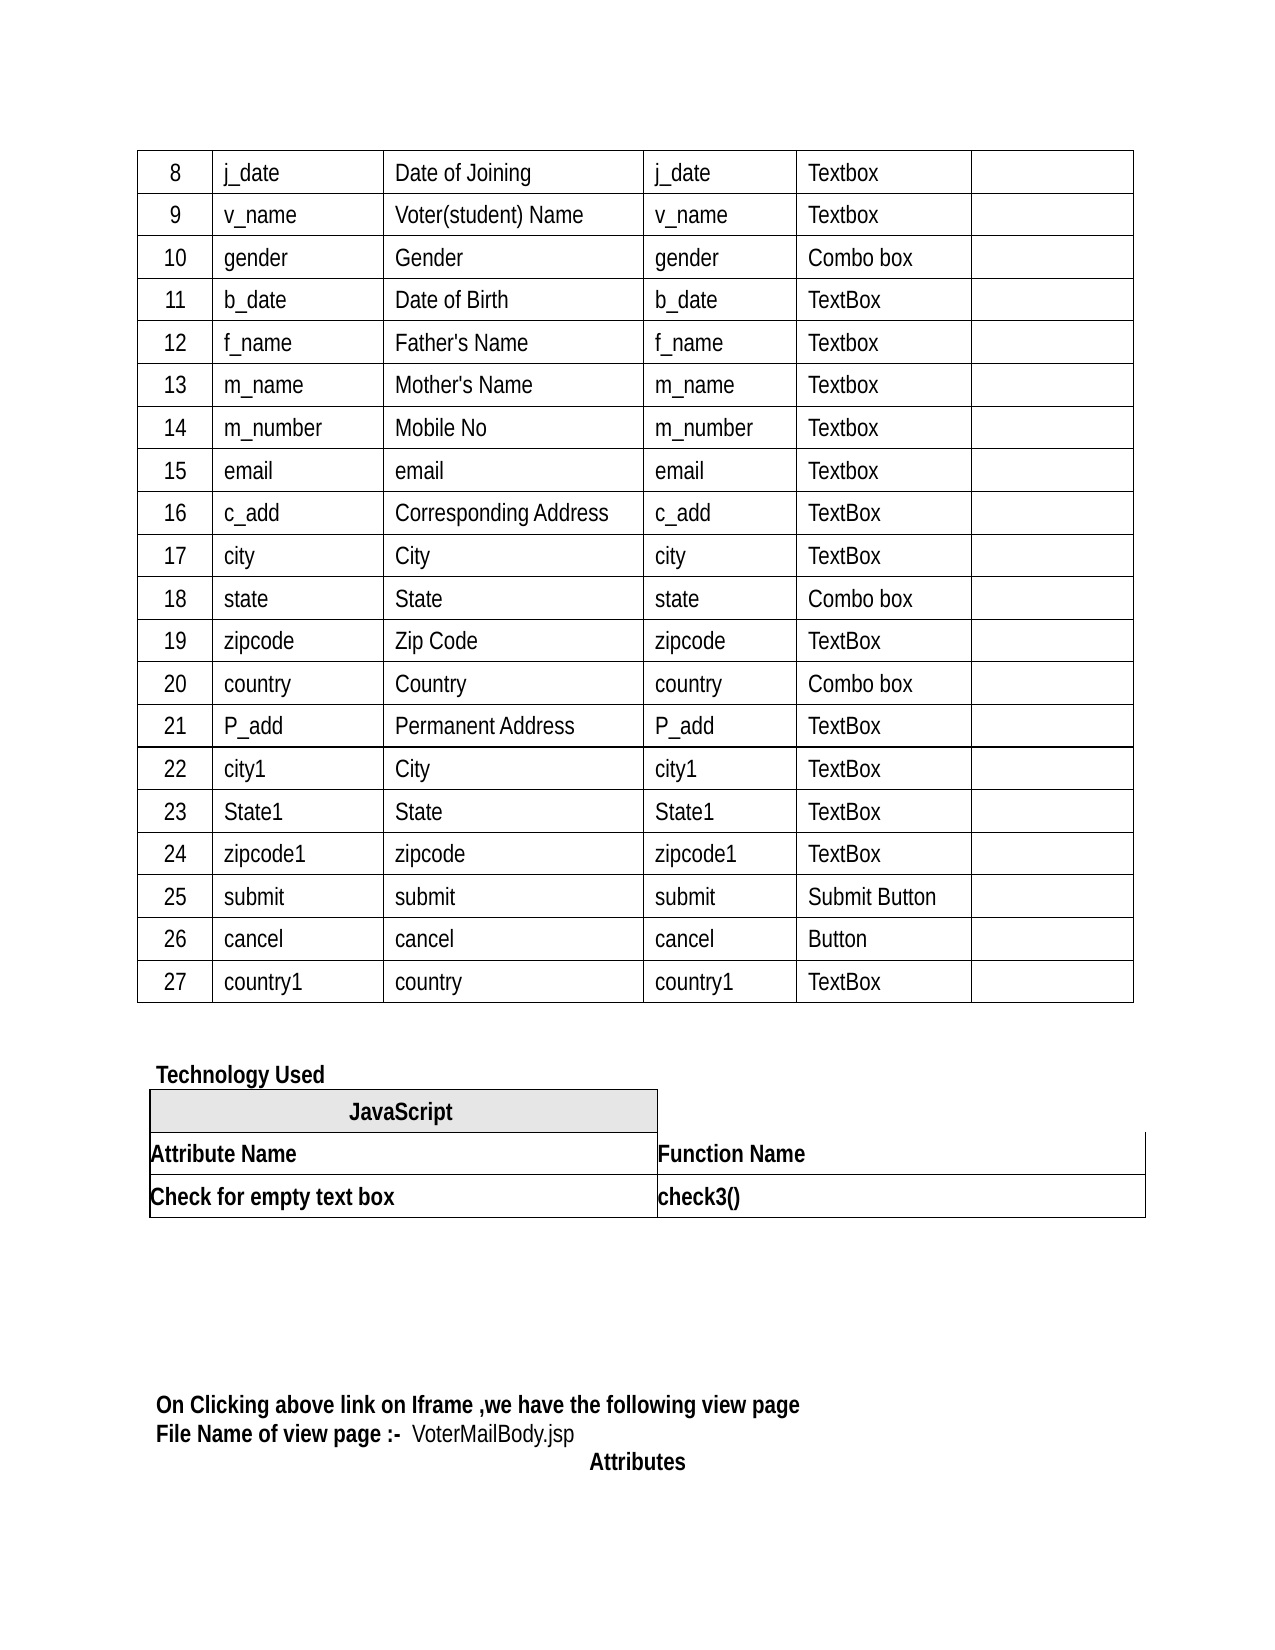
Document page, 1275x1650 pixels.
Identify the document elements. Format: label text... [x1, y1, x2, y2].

table_cell country1 [644, 961, 796, 1002]
table_cell Father's Name [384, 321, 643, 363]
table_cell 16 [138, 492, 212, 533]
table_cell submit [644, 875, 796, 917]
table_cell Submit Button [797, 875, 971, 917]
table_cell Zip Code [384, 620, 643, 661]
table_cell country [213, 662, 383, 704]
table_cell city1 [213, 748, 383, 789]
table_cell [972, 875, 1133, 917]
table_cell 8 [138, 151, 212, 193]
table_cell m_number [213, 407, 383, 448]
table_cell 21 [138, 705, 212, 746]
table_cell 13 [138, 364, 212, 406]
table_cell TextBox [797, 620, 971, 661]
table_cell Attribute Name [151, 1133, 657, 1174]
text Attributes [150, 1447, 1125, 1476]
table_cell Button [797, 918, 971, 959]
table_cell Function Name [658, 1132, 1145, 1174]
table_cell Combo box [797, 662, 971, 704]
table_cell [972, 662, 1133, 704]
table_cell check3() [658, 1175, 1145, 1217]
table_cell [972, 321, 1133, 363]
table_cell TextBox [797, 535, 971, 576]
table_cell State [384, 790, 643, 832]
table_cell TextBox [797, 705, 971, 746]
table_cell j_date [213, 151, 383, 193]
table_cell gender [644, 236, 796, 278]
table_cell Gender [384, 236, 643, 278]
text Technology Used [150, 1061, 1125, 1089]
table_cell cancel [213, 918, 383, 959]
table_cell TextBox [797, 279, 971, 320]
table_cell Textbox [797, 364, 971, 406]
table_cell State [384, 577, 643, 619]
table_cell zipcode [384, 833, 643, 874]
table_cell TextBox [797, 492, 971, 533]
table_cell Textbox [797, 321, 971, 363]
table_cell Country [384, 662, 643, 704]
table_cell 22 [138, 748, 212, 789]
table_cell email [644, 449, 796, 491]
table_cell Textbox [797, 407, 971, 448]
table_cell 24 [138, 833, 212, 874]
table_cell [972, 279, 1133, 320]
table_cell Permanent Address [384, 705, 643, 746]
table_cell v_name [644, 194, 796, 235]
table_cell [972, 364, 1133, 406]
table_cell Mobile No [384, 407, 643, 448]
table_cell [972, 236, 1133, 278]
table_cell [972, 961, 1133, 1002]
table_cell Textbox [797, 151, 971, 193]
table_cell 14 [138, 407, 212, 448]
table_cell zipcode [644, 620, 796, 661]
table_cell Check for empty text box [151, 1175, 657, 1217]
table_cell City [384, 748, 643, 789]
table_cell f_name [644, 321, 796, 363]
table_cell Date of Joining [384, 151, 643, 193]
table_cell 20 [138, 662, 212, 704]
table_cell b_date [644, 279, 796, 320]
table_cell P_add [644, 705, 796, 746]
table_cell 26 [138, 918, 212, 959]
table_cell 17 [138, 535, 212, 576]
table_cell m_name [213, 364, 383, 406]
table_cell [972, 577, 1133, 619]
table_cell Textbox [797, 449, 971, 491]
table_cell [972, 407, 1133, 448]
table_cell email [213, 449, 383, 491]
table_cell submit [213, 875, 383, 917]
table_cell f_name [213, 321, 383, 363]
table_cell Corresponding Address [384, 492, 643, 533]
table_cell State1 [213, 790, 383, 832]
table_cell submit [384, 875, 643, 917]
table_cell [972, 833, 1133, 874]
table_cell zipcode [213, 620, 383, 661]
table_cell city [213, 535, 383, 576]
table_cell [972, 449, 1133, 491]
table_cell 12 [138, 321, 212, 363]
table_cell TextBox [797, 833, 971, 874]
table_cell m_number [644, 407, 796, 448]
table_cell 23 [138, 790, 212, 832]
table_cell 27 [138, 961, 212, 1002]
table_cell 18 [138, 577, 212, 619]
table_cell city [644, 535, 796, 576]
table_cell P_add [213, 705, 383, 746]
table_cell 19 [138, 620, 212, 661]
table_cell [972, 918, 1133, 959]
table_cell gender [213, 236, 383, 278]
table_cell TextBox [797, 748, 971, 789]
table_cell v_name [213, 194, 383, 235]
text On Clicking above link on Iframe ,we have the following view page [150, 1390, 1125, 1419]
table_cell City [384, 535, 643, 576]
table_cell [972, 535, 1133, 576]
table_cell b_date [213, 279, 383, 320]
table_header [658, 1089, 1146, 1132]
table_header JavaScript [151, 1090, 657, 1132]
table_cell c_add [213, 492, 383, 533]
table_cell 10 [138, 236, 212, 278]
table_cell 25 [138, 875, 212, 917]
table_cell [972, 620, 1133, 661]
table_cell zipcode1 [213, 833, 383, 874]
table_cell Textbox [797, 194, 971, 235]
table_cell Mother's Name [384, 364, 643, 406]
table_cell cancel [384, 918, 643, 959]
table_cell city1 [644, 748, 796, 789]
table_cell [972, 151, 1133, 193]
table_cell country [644, 662, 796, 704]
table_cell email [384, 449, 643, 491]
table_cell TextBox [797, 961, 971, 1002]
table_cell state [213, 577, 383, 619]
table_cell 11 [138, 279, 212, 320]
table_cell country [384, 961, 643, 1002]
table_cell m_name [644, 364, 796, 406]
table_cell 15 [138, 449, 212, 491]
table_cell State1 [644, 790, 796, 832]
table_cell Combo box [797, 577, 971, 619]
table_cell TextBox [797, 790, 971, 832]
table_cell zipcode1 [644, 833, 796, 874]
table_cell Date of Birth [384, 279, 643, 320]
table_cell Voter(student) Name [384, 194, 643, 235]
table_cell c_add [644, 492, 796, 533]
table_cell j_date [644, 151, 796, 193]
table_cell [972, 705, 1133, 746]
table_cell country1 [213, 961, 383, 1002]
table_cell state [644, 577, 796, 619]
table_cell [972, 790, 1133, 832]
table_cell Combo box [797, 236, 971, 278]
table_cell cancel [644, 918, 796, 959]
table_cell 9 [138, 194, 212, 235]
text File Name of view page :- VoterMailBody.jsp [150, 1419, 1125, 1447]
table_cell [972, 748, 1133, 789]
table_cell [972, 492, 1133, 533]
table_cell [972, 194, 1133, 235]
